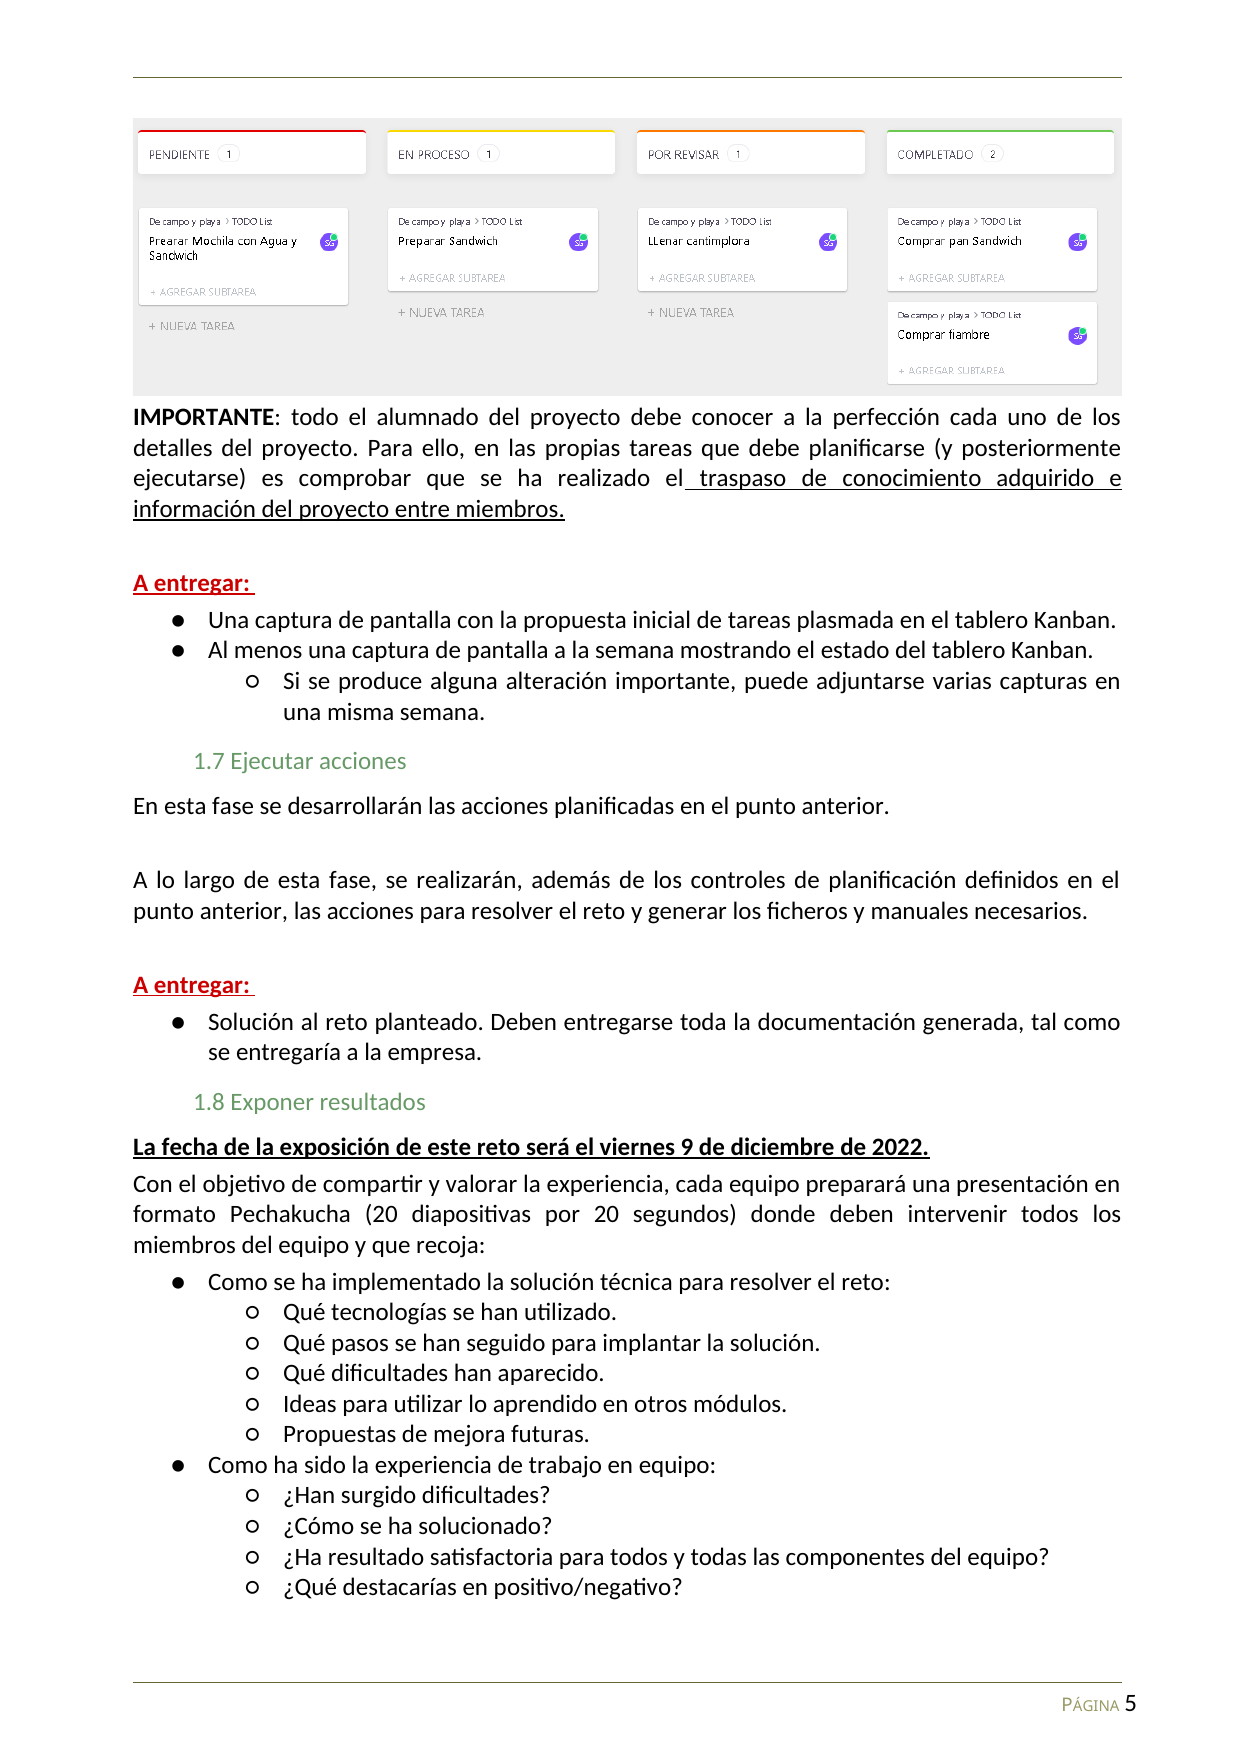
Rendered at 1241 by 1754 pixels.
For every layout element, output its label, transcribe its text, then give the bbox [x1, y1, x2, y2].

list Qué dificultades han aparecido. [245, 1357, 1122, 1388]
list ¿Han surgido dificultades? [245, 1479, 1122, 1510]
list ¿Qué destacarías en positivo/negativo? [245, 1571, 1122, 1602]
list Si se produce alguna alteración importante, puede adjuntarse varias capturas en una misma semana. [245, 665, 1122, 726]
list Qué pasos se han seguido para implantar la solución. [245, 1327, 1122, 1357]
text En esta fase se desarrollarán las acciones planificadas en el punto anterior. [133, 790, 1122, 821]
list Qué tecnologías se han utilizado. [245, 1296, 1122, 1327]
list Solución al reto planteado. Deben entregarse toda la documentación generada, tal como se entregaría a la empresa. [170, 1006, 1122, 1067]
text La fecha de la exposición de este reto será el viernes 9 de diciembre de 2022. [133, 1131, 1122, 1161]
list Ideas para utilizar lo aprendido en otros módulos. [245, 1388, 1122, 1418]
list ¿Ha resultado satisfactoria para todos y todas las componentes del equipo? [245, 1541, 1122, 1571]
list Una captura de pantalla con la propuesta inicial de tareas plasmada en el tablero Kanban. [170, 604, 1122, 634]
text A entregar: [133, 567, 1122, 598]
subtitle 1.7 Ejecutar acciones [193, 745, 1122, 776]
list Como ha sido la experiencia de trabajo en equipo: [170, 1449, 1122, 1479]
text A entregar: [133, 969, 1122, 999]
text A lo largo de esta fase, se realizarán, además de los controles de planificación definidos en el punto anterior, las acciones para resolver el reto y generar los ficheros y manuales necesarios. [133, 864, 1122, 925]
text Con el objetivo de compartir y valorar la experiencia, cada equipo preparará una presentación en formato Pechakucha (20 diapositivas por 20 segundos) donde deben intervenir todos los miembros del equipo y que recoja: [133, 1168, 1122, 1259]
list Propuestas de mejora futuras. [245, 1418, 1122, 1449]
list Al menos una captura de pantalla a la semana mostrando el estado del tablero Kanban. [170, 634, 1122, 665]
list Como se ha implementado la solución técnica para resolver el reto: [170, 1266, 1122, 1296]
list ¿Cómo se ha solucionado? [245, 1510, 1122, 1541]
text IMPORTANTE: todo el alumnado del proyecto debe conocer a la perfección cada uno de los detalles del proyecto. Para ello, en las propias tareas que debe planificarse (y posteriormente ejecutarse) es comprobar que se ha realizado el traspaso de conocimiento adquirido e información del proyecto entre miembros. [133, 402, 1122, 524]
subtitle 1.8 Exponer resultados [193, 1086, 1122, 1116]
picture [132, 118, 1122, 396]
